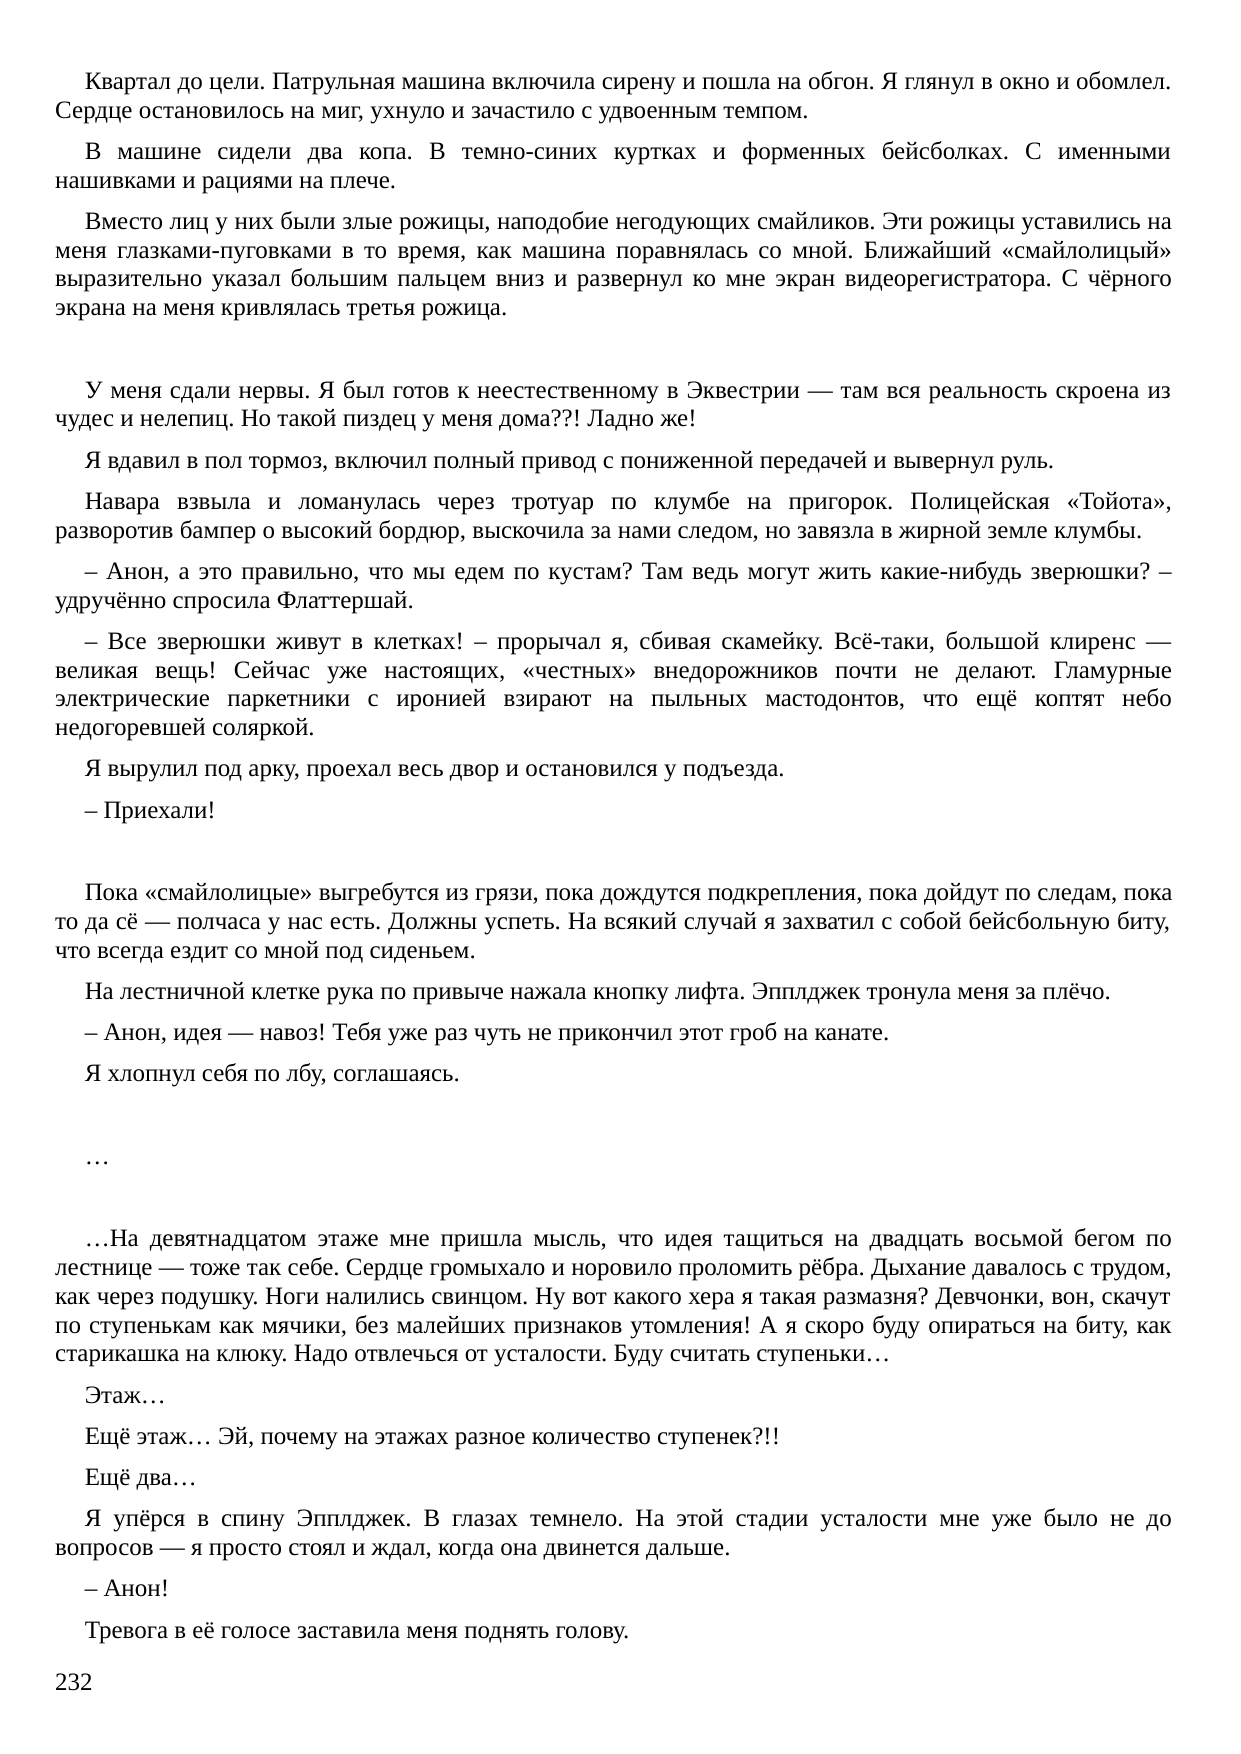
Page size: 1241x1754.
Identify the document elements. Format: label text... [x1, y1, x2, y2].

text Я вырулил под арку, проехал весь двор и остановился у подъезда. [55, 753, 1173, 782]
text – Анон, идея — навоз! Тебя уже раз чуть не прикончил этот гроб на канате. [55, 1017, 1173, 1046]
text Я хлопнул себя по лбу, соглашаясь. [55, 1058, 1173, 1087]
text Я вдавил в пол тормоз, включил полный привод с пониженной передачей и вывернул руль. [55, 445, 1173, 473]
text На лестничной клетке рука по привыче нажала кнопку лифта. Эпплджек тронула меня за плёчо. [55, 976, 1173, 1005]
text – Анон! [55, 1573, 1173, 1602]
text В машине сидели два копа. В темно-синих куртках и форменных бейсболках. С именными нашивками и рациями на плече. [55, 136, 1173, 193]
text …На девятнадцатом этаже мне пришла мысль, что идея тащиться на двадцать восьмой бегом по лестнице — тоже так себе. Сердце громыхало и норовило проломить рёбра. Дыхание давалось с трудом, как через подушку. Ноги налились свинцом. Ну вот какого хера я такая размазня? Девчонки, вон, скачут по ступенькам как мячики, без малейших признаков утомления! А я скоро буду опираться на биту, как старикашка на клюку. Надо отвлечься от усталости. Буду считать ступеньки… [55, 1223, 1173, 1367]
text – Все зверюшки живут в клетках! – прорычал я, сбивая скамейку. Всё-таки, большой клиренс — великая вещь! Сейчас уже настоящих, «честных» внедорожников почти не делают. Гламурные электрические паркетники с иронией взирают на пыльных мастодонтов, что ещё коптят небо недогоревшей соляркой. [55, 626, 1173, 741]
text Навара взвыла и ломанулась через тротуар по клумбе на пригорок. Полицейская «Тойота», разворотив бампер о высокий бордюр, выскочила за нами следом, но завязла в жирной земле клумбы. [55, 486, 1173, 543]
text – Анон, а это правильно, что мы едем по кустам? Там ведь могут жить какие-нибудь зверюшки? – удручённо спросила Флаттершай. [55, 556, 1173, 613]
text Ещё этаж… Эй, почему на этажах разное количество ступенек?!! [55, 1421, 1173, 1450]
text Тревога в её голосе заставила меня поднять голову. [55, 1615, 1173, 1643]
text Квартал до цели. Патрульная машина включила сирену и пошла на обгон. Я глянул в окно и обомлел. Сердце остановилось на миг, ухнуло и зачастило с удвоенным темпом. [55, 66, 1173, 123]
text Пока «смайлолицые» выгребутся из грязи, пока дождутся подкрепления, пока дойдут по следам, пока то да сё — полчаса у нас есть. Должны успеть. На всякий случай я захватил с собой бейсбольную биту, что всегда ездит со мной под сиденьем. [55, 877, 1173, 963]
text У меня сдали нервы. Я был готов к неестественному в Эквестрии — там вся реальность скроена из чудес и нелепиц. Но такой пиздец у меня дома??! Ладно же! [55, 375, 1173, 432]
text Вместо лиц у них были злые рожицы, наподобие негодующих смайликов. Эти рожицы уставились на меня глазками-пуговками в то время, как машина поравнялась со мной. Ближайший «смайлолицый» выразительно указал большим пальцем вниз и развернул ко мне экран видеорегистратора. С чёрного экрана на меня кривлялась третья рожица. [55, 206, 1173, 321]
text Этаж… [55, 1380, 1173, 1408]
text … [55, 1141, 1173, 1170]
text Я упёрся в спину Эпплджек. В глазах темнело. На этой стадии усталости мне уже было не до вопросов — я просто стоял и ждал, когда она двинется дальше. [55, 1503, 1173, 1561]
text Ещё два… [55, 1462, 1173, 1491]
text – Приехали! [55, 795, 1173, 823]
